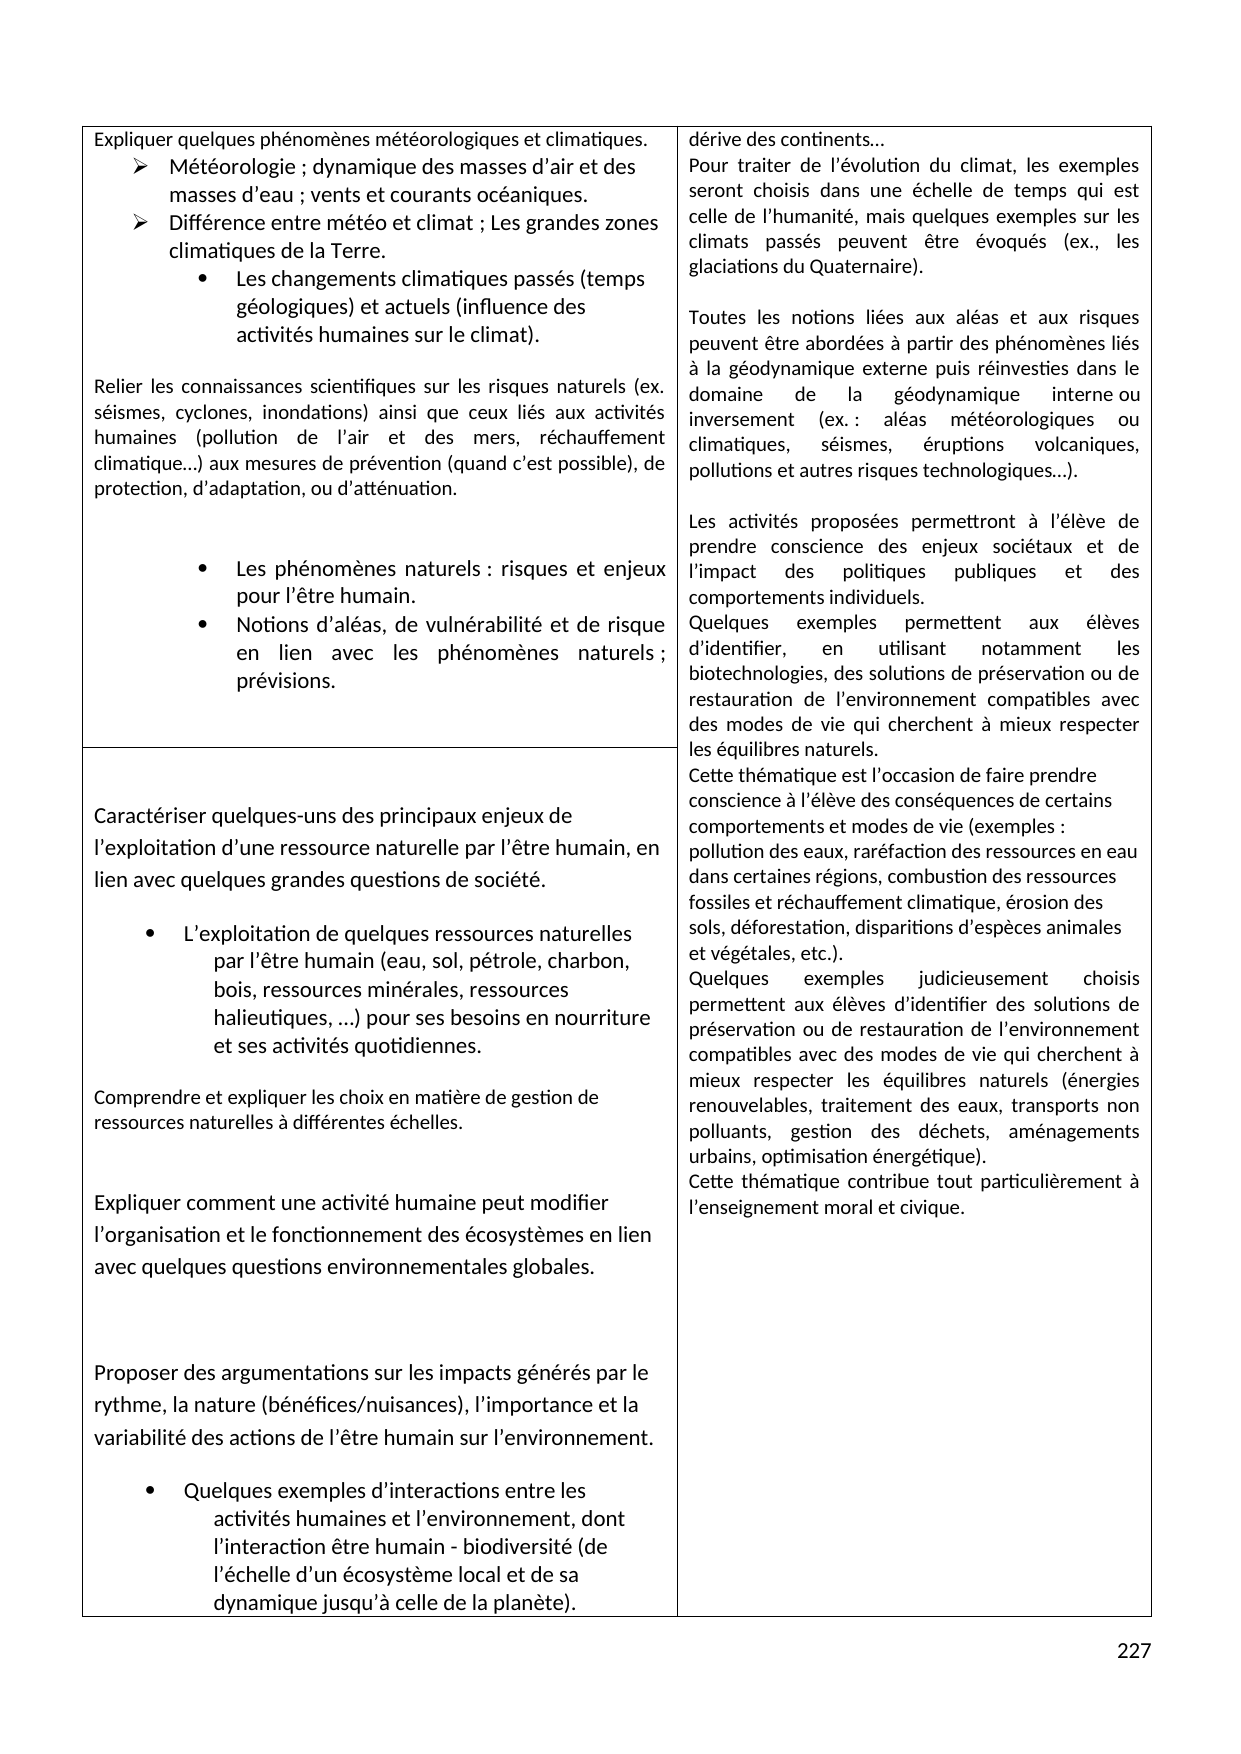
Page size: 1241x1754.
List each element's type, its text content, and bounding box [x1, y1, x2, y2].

table_cell Expliquer quelques phénomènes météorologiques et climatiques. Météorologie ; dynamique des masses d’air et des masses d’eau ; vents et courants océaniques. Différence entre météo et climat ; Les grandes zones climatiques de la Terre. Les changements climatiques passés (temps géologiques) et actuels (influence des activités humaines sur le climat). Relier les connaissances scientifiques sur les risques naturels (ex. séismes, cyclones, inondations) ainsi que ceux liés aux activités humaines (pollution de l’air et des mers, réchauffement climatique…) aux mesures de prévention (quand c’est possible), de protection, d’adaptation, ou d’atténuation. Les phénomènes naturels : risques et enjeux pour l’être humain. Notions d’aléas, de vulnérabilité et de risque en lien avec les phénomènes naturels ; prévisions. [83, 127, 677, 747]
table_cell Caractériser quelques-uns des principaux enjeux de l’exploitation d’une ressource naturelle par l’être humain, en lien avec quelques grandes questions de société. L’exploitation de quelques ressources naturelles par l’être humain (eau, sol, pétrole, charbon, bois, ressources minérales, ressources halieutiques, …) pour ses besoins en nourriture et ses activités quotidiennes. Comprendre et expliquer les choix en matière de gestion de ressources naturelles à différentes échelles. Expliquer comment une activité humaine peut modifier l’organisation et le fonctionnement des écosystèmes en lien avec quelques questions environnementales globales. Proposer des argumentations sur les impacts générés par le rythme, la nature (bénéfices/nuisances), l’importance et la variabilité des actions de l’être humain sur l’environnement. Quelques exemples d’interactions entre les activités humaines et l’environnement, dont l’interaction être humain - biodiversité (de l’échelle d’un écosystème local et de sa dynamique jusqu’à celle de la planète). [83, 748, 677, 1616]
table_cell dérive des continents… Pour traiter de l’évolution du climat, les exemples seront choisis dans une échelle de temps qui est celle de l’humanité, mais quelques exemples sur les climats passés peuvent être évoqués (ex., les glaciations du Quaternaire). Toutes les notions liées aux aléas et aux risques peuvent être abordées à partir des phénomènes liés à la géodynamique externe puis réinvesties dans le domaine de la géodynamique interne ou inversement (ex. : aléas météorologiques ou climatiques, séismes, éruptions volcaniques, pollutions et autres risques technologiques…). Les activités proposées permettront à l’élève de prendre conscience des enjeux sociétaux et de l’impact des politiques publiques et des comportements individuels. Quelques exemples permettent aux élèves d’identifier, en utilisant notamment les biotechnologies, des solutions de préservation ou de restauration de l’environnement compatibles avec des modes de vie qui cherchent à mieux respecter les équilibres naturels. Cette thématique est l’occasion de faire prendre conscience à l’élève des conséquences de certains comportements et modes de vie (exemples : pollution des eaux, raréfaction des ressources en eau dans certaines régions, combustion des ressources fossiles et réchauffement climatique, érosion des sols, déforestation, disparitions d’espèces animales et végétales, etc.). Quelques exemples judicieusement choisis permettent aux élèves d’identifier des solutions de préservation ou de restauration de l’environnement compatibles avec des modes de vie qui cherchent à mieux respecter les équilibres naturels (énergies renouvelables, traitement des eaux, transports non polluants, gestion des déchets, aménagements urbains, optimisation énergétique). Cette thématique contribue tout particulièrement à l’enseignement moral et civique. [678, 127, 1151, 1616]
